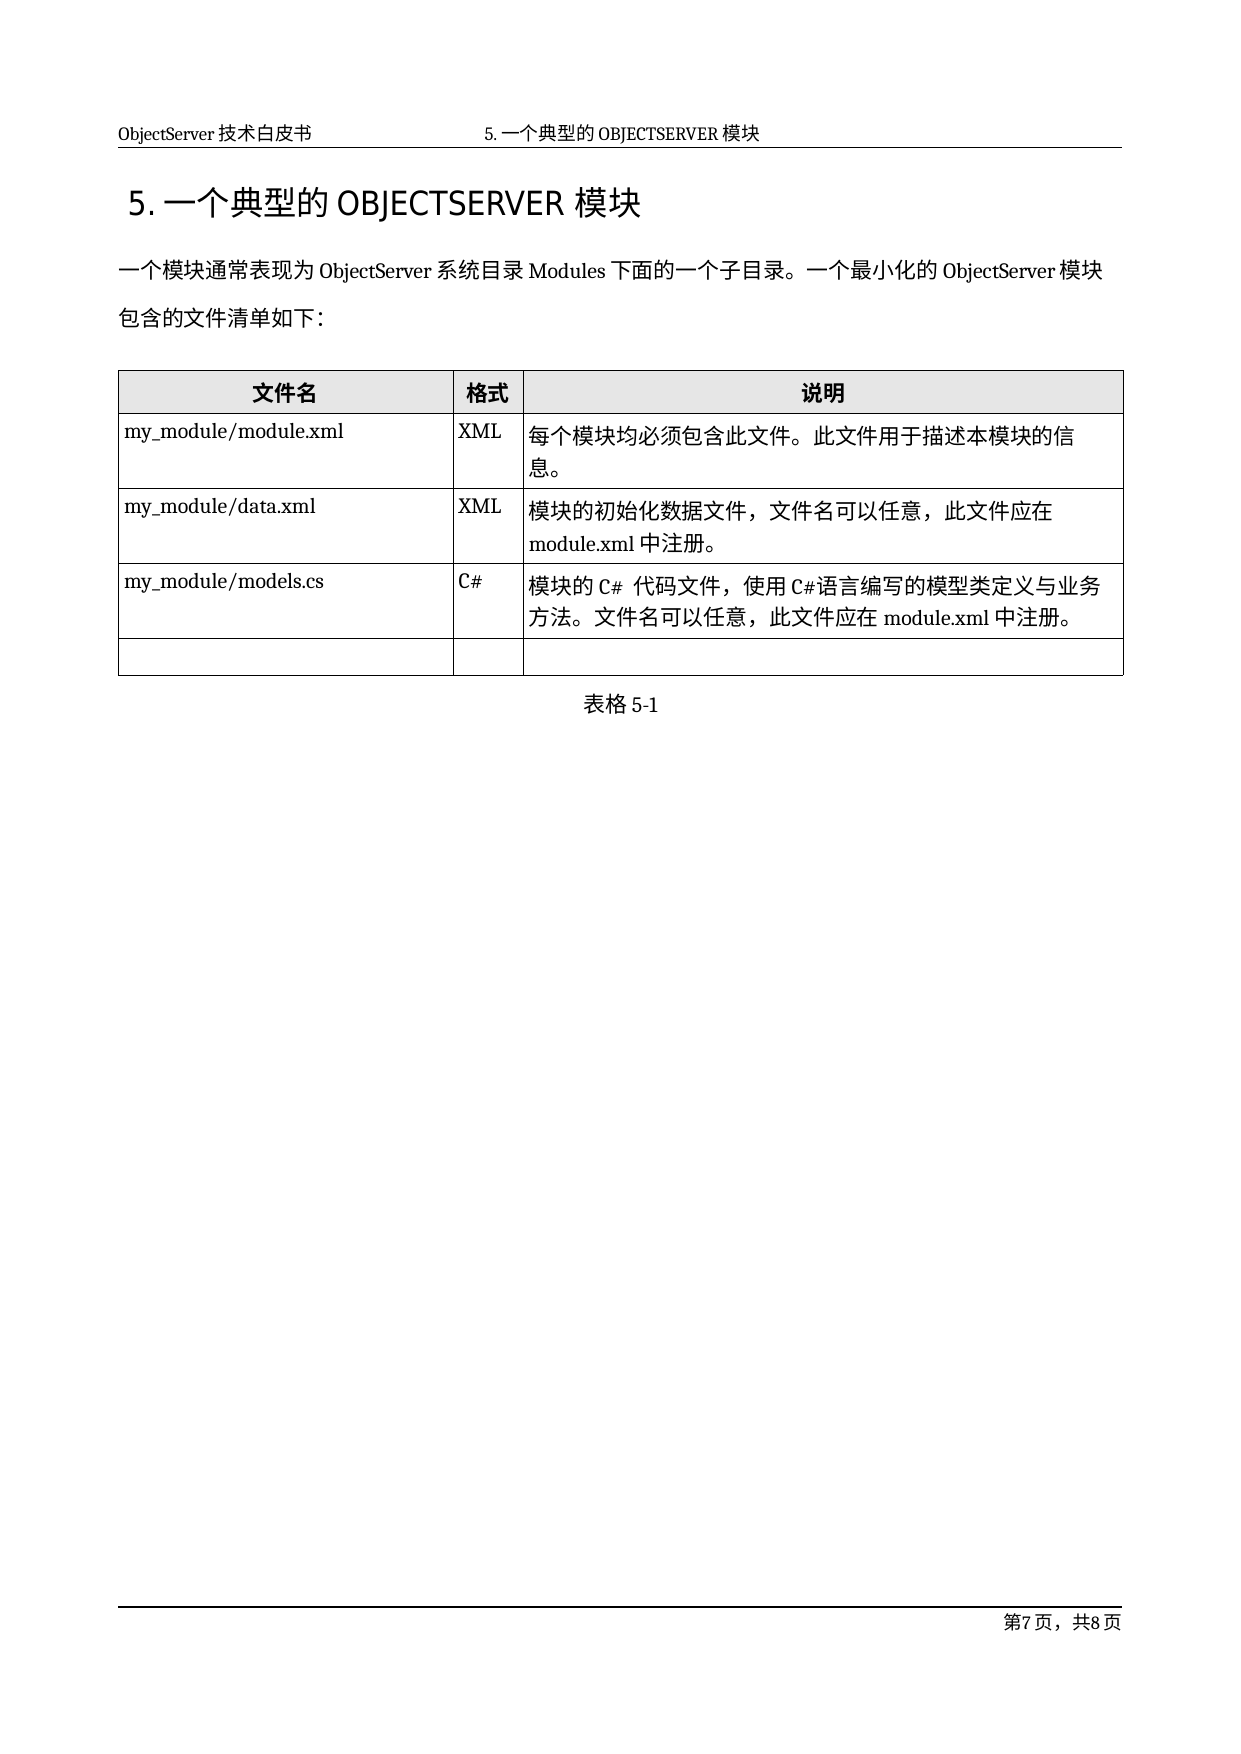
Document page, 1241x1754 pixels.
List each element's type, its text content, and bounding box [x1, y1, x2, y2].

subtitle 一个典型的OBJECTSERVER 模块 [118, 177, 1122, 225]
table_cell 模块的初始化数据文件，文件名可以任意，此文件应在 module.xml 中注册。 [524, 489, 1123, 563]
table_cell [454, 639, 523, 674]
table_cell [524, 639, 1123, 674]
table_cell my_module/models.cs [119, 564, 453, 638]
table_cell XML [454, 414, 523, 488]
table_header 说明 [524, 371, 1123, 413]
table_cell 模块的 C# 代码文件，使用 C#语言编写的模型类定义与业务方法。文件名可以任意，此文件应在 module.xml 中注册。 [524, 564, 1123, 638]
table_header 格式 [454, 371, 523, 413]
table_cell my_module/module.xml [119, 414, 453, 488]
table_cell XML [454, 489, 523, 563]
text 表格 5-1 [118, 687, 1122, 719]
table_header 文件名 [119, 371, 453, 413]
table_cell C# [454, 564, 523, 638]
table_cell [119, 639, 453, 674]
table_cell 每个模块均必须包含此文件。此文件用于描述本模块的信息。 [524, 414, 1123, 488]
text 一个模块通常表现为ObjectServer系统目录Modules下面的一个子目录。一个最小化的 ObjectServer模块包含的文件清单如下： [118, 253, 1122, 332]
table_cell my_module/data.xml [119, 489, 453, 563]
